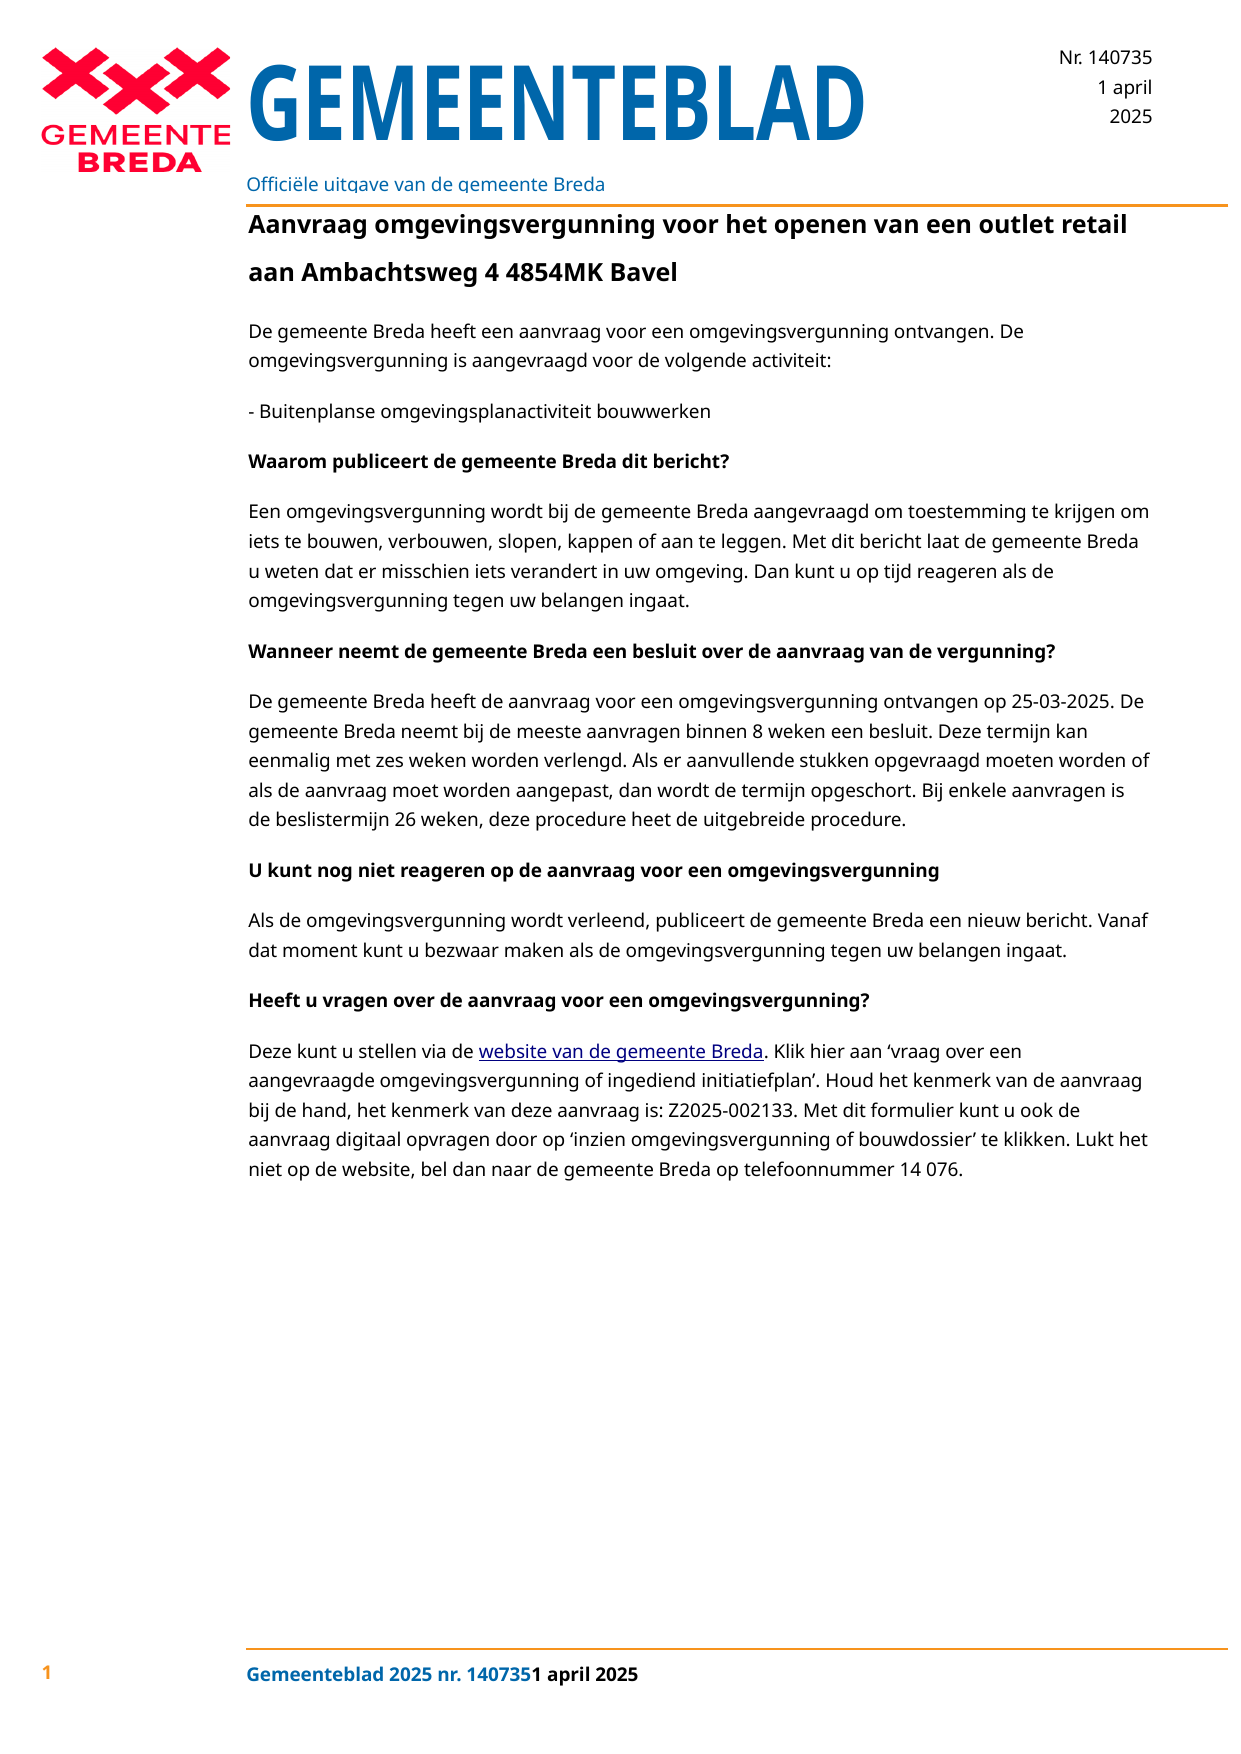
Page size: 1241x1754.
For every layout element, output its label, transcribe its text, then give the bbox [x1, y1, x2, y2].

text Deze kunt u stellen via de website van de gemeente Breda. Klik hier aan ‘vraag over een aangevraagde omgevingsvergunning of ingediend initiatiefplan’. Houd het kenmerk van de aanvraag bij de hand, het kenmerk van deze aanvraag is: Z2025-002133. Met dit formulier kunt u ook de aanvraag digitaal opvragen door op ‘inzien omgevingsvergunning of bouwdossier’ te klikken. Lukt het niet op de website, bel dan naar de gemeente Breda op telefoonnummer 14 076. [248, 1038, 1152, 1182]
text Een omgevingsvergunning wordt bij de gemeente Breda aangevraagd om toestemming te krijgen om iets te bouwen, verbouwen, slopen, kappen of aan te leggen. Met dit bericht laat de gemeente Breda u weten dat er misschien iets verandert in uw omgeving. Dan kunt u op tijd reageren als de omgevingsvergunning tegen uw belangen ingaat. [248, 499, 1152, 613]
text De gemeente Breda heeft een aanvraag voor een omgevingsvergunning ontvangen. De omgevingsvergunning is aangevraagd voor de volgende activiteit: [248, 318, 1152, 373]
picture [41, 47, 231, 172]
text Wanneer neemt de gemeente Breda een besluit over de aanvraag van de vergunning? [248, 638, 1152, 664]
text - Buitenplanse omgevingsplanactiviteit bouwwerken [248, 398, 1152, 424]
text Als de omgevingsvergunning wordt verleend, publiceert de gemeente Breda een nieuw bericht. Vanaf dat moment kunt u bezwaar maken als de omgevingsvergunning tegen uw belangen ingaat. [248, 907, 1152, 963]
text De gemeente Breda heeft de aanvraag voor een omgevingsvergunning ontvangen op 25-03-2025. De gemeente Breda neemt bij de meeste aanvragen binnen 8 weken een besluit. Deze termijn kan eenmalig met zes weken worden verlengd. Als er aanvullende stukken opgevraagd moeten worden of als de aanvraag moet worden aangepast, dan wordt de termijn opgeschort. Bij enkele aanvragen is de beslistermijn 26 weken, deze procedure heet de uitgebreide procedure. [248, 688, 1152, 832]
text Aanvraag omgevingsvergunning voor het openen van een outlet retail aan Ambachtsweg 4 4854MK Bavel [248, 207, 1152, 288]
text Waarom publiceert de gemeente Breda dit bericht? [248, 448, 1152, 474]
text U kunt nog niet reageren op de aanvraag voor een omgevingsvergunning [248, 857, 1152, 883]
text Heeft u vragen over de aanvraag voor een omgevingsvergunning? [248, 987, 1152, 1013]
